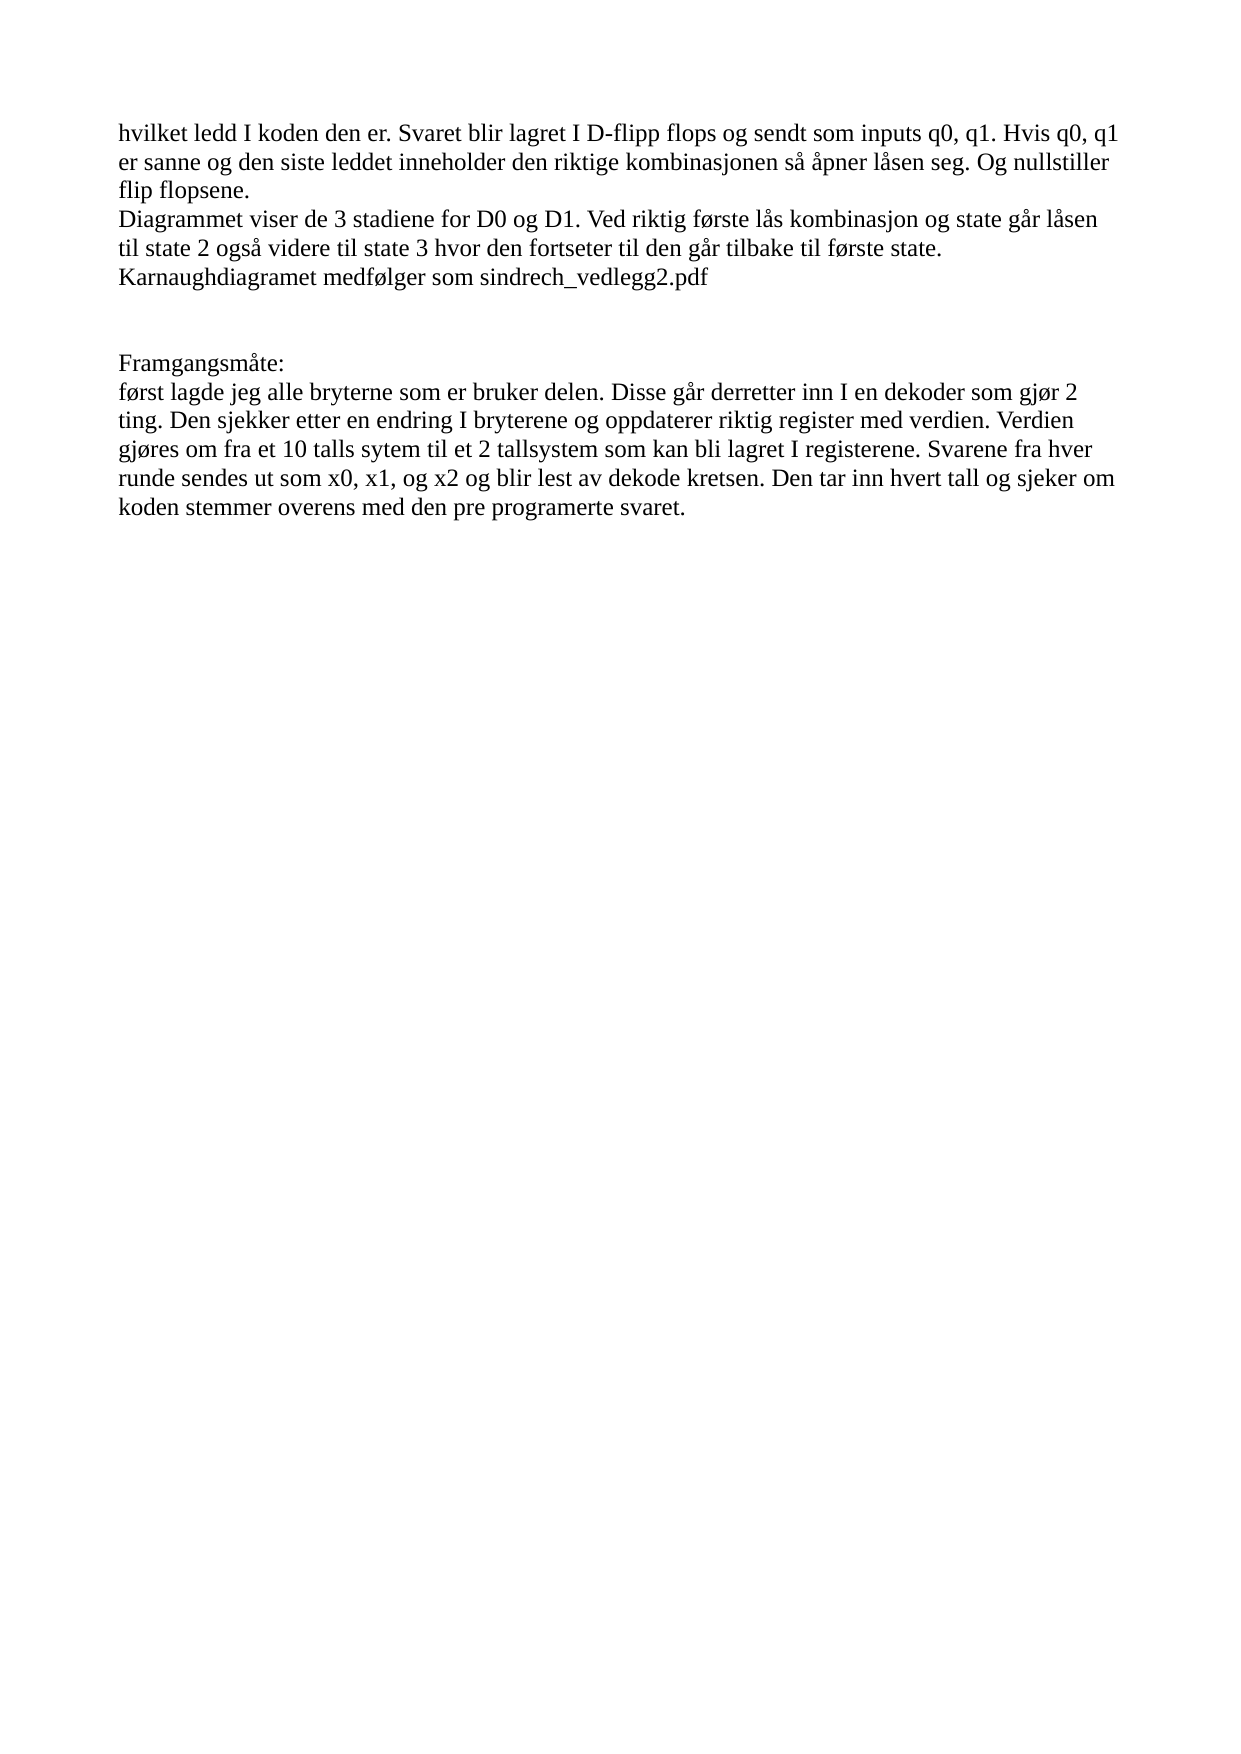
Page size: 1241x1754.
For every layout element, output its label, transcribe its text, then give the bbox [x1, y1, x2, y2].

text hvilket ledd I koden den er. Svaret blir lagret I D-flipp flops og sendt som inputs q0, q1. Hvis q0, q1 er sanne og den siste leddet inneholder den riktige kombinasjonen så åpner låsen seg. Og nullstiller flip flopsene. [118, 118, 1122, 204]
text Karnaughdiagramet medfølger som sindrech_vedlegg2.pdf [118, 262, 1122, 291]
text Diagrammet viser de 3 stadiene for D0 og D1. Ved riktig første lås kombinasjon og state går låsen til state 2 også videre til state 3 hvor den fortseter til den går tilbake til første state. [118, 204, 1122, 262]
text først lagde jeg alle bryterne som er bruker delen. Disse går derretter inn I en dekoder som gjør 2 ting. Den sjekker etter en endring I bryterene og oppdaterer riktig register med verdien. Verdien gjøres om fra et 10 talls sytem til et 2 tallsystem som kan bli lagret I registerene. Svarene fra hver runde sendes ut som x0, x1, og x2 og blir lest av dekode kretsen. Den tar inn hvert tall og sjeker om koden stemmer overens med den pre programerte svaret. [118, 377, 1122, 521]
text Framgangsmåte: [118, 348, 1122, 377]
